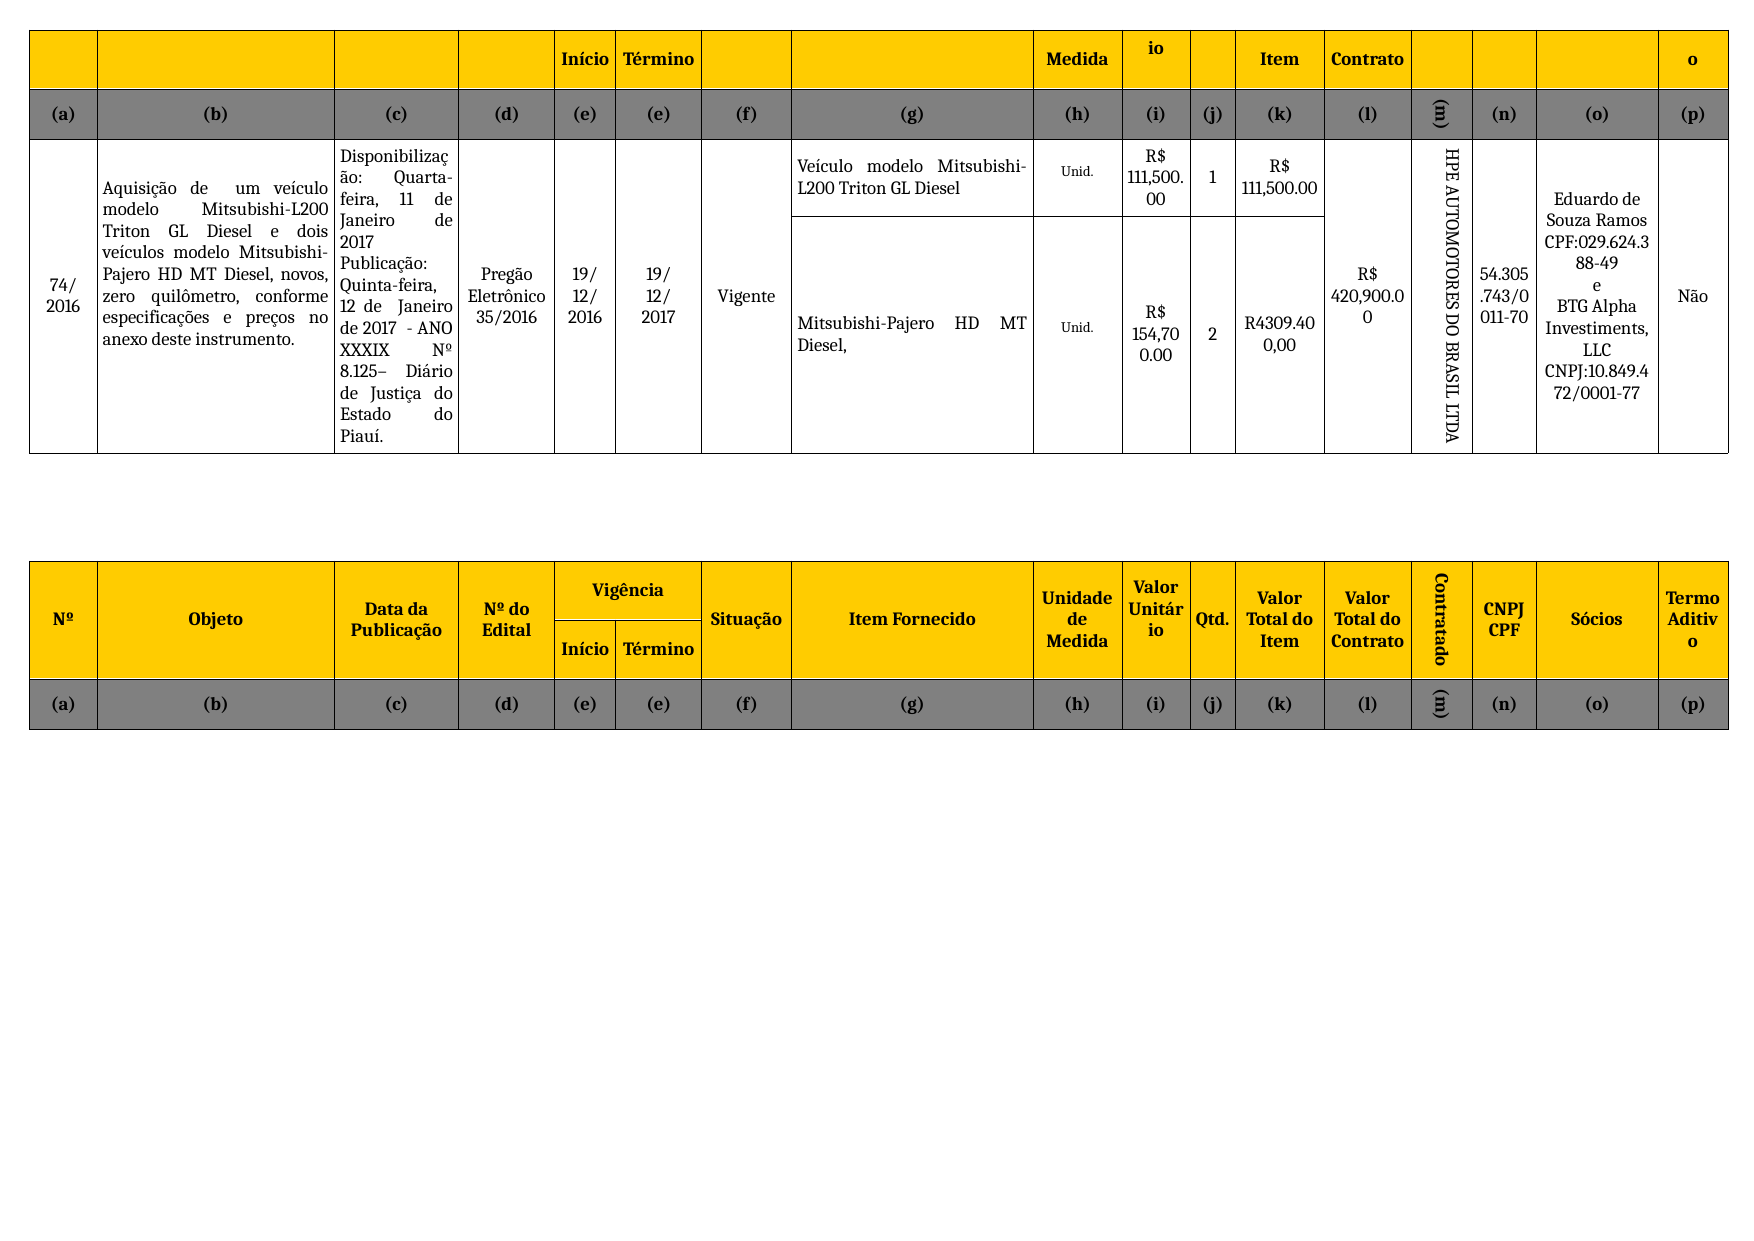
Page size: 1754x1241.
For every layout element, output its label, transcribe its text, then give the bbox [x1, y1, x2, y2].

table_header [335, 31, 458, 88]
table_cell (e) [555, 680, 615, 729]
table_cell 1 [1191, 140, 1235, 216]
table_header Qtd. [1191, 562, 1235, 678]
table_cell (j) [1191, 90, 1235, 139]
table_cell (j) [1191, 680, 1235, 729]
table_cell R$ 154.700,00 [1123, 217, 1190, 453]
table_header Unidade de Medida [1034, 562, 1122, 678]
table_cell (e) [616, 90, 701, 139]
table_cell (m) [1412, 680, 1472, 729]
table_header Valor Unitário [1123, 562, 1190, 678]
table_cell Aquisição de um veículo modelo Mitsubishi-L200 Triton GL Diesel e dois veículos modelo Mitsubishi-Pajero HD MT Diesel, novos, zero quilômetro, conforme especificações e preços no anexo deste instrumento. [98, 140, 334, 453]
table_cell Término [616, 31, 701, 88]
table_cell (h) [1034, 90, 1122, 139]
table_header [1473, 31, 1536, 88]
table_cell Início [555, 31, 615, 88]
table_cell (e) [616, 680, 701, 729]
table_cell 19/ 12/ 2016 [555, 140, 615, 453]
table_cell R$ 420.900,00 [1325, 140, 1411, 453]
table_header [702, 31, 791, 88]
table_cell Veículo modelo Mitsubishi-L200 Triton GL Diesel [792, 140, 1033, 216]
table_cell (i) [1123, 680, 1190, 729]
table_cell (i) [1123, 90, 1190, 139]
table_header Objeto [98, 562, 334, 678]
table_cell Eduardo de Souza Ramos CPF:029.624.388-49 e BTG Alpha Investiments, LLC CNPJ:10.849.472/0001-77 [1537, 140, 1658, 453]
table_cell (g) [792, 680, 1033, 729]
table_header Termo Aditivo [1659, 562, 1728, 678]
table_cell 54.305.743/0011-70 [1473, 140, 1536, 453]
table_cell R$ 111.500,00 [1236, 140, 1324, 216]
table_cell Não [1659, 140, 1728, 453]
table_cell Disponibilização: Quarta-feira, 11 de Janeiro de 2017 Publicação: Quinta-feira, 12 de Janeiro de 2017 - ANO XXXIX Nº 8.125– Diário de Justiça do Estado do Piauí. [335, 140, 458, 453]
table_cell 74/ 2016 [30, 140, 97, 453]
table_cell Pregão Eletrônico 35/2016 [459, 140, 554, 453]
table_cell (d) [459, 680, 554, 729]
table_cell (p) [1659, 680, 1728, 729]
table_cell R$ 111.500,00 [1123, 140, 1190, 216]
table_cell (g) [792, 90, 1033, 139]
table_cell (k) [1236, 680, 1324, 729]
table_cell (h) [1034, 680, 1122, 729]
table_header Nº [30, 562, 97, 678]
table_cell Unid. [1034, 140, 1122, 216]
table_cell (c) [335, 680, 458, 729]
table_cell (p) [1659, 90, 1728, 139]
table_cell 2 [1191, 217, 1235, 453]
table_cell 19/ 12/ 2017 [616, 140, 701, 453]
table_cell Início [555, 621, 615, 678]
table_header io [1123, 31, 1190, 88]
table_header Vigência [555, 562, 701, 619]
table_cell (o) [1537, 680, 1658, 729]
table_header Contratado [1412, 562, 1472, 678]
table_cell Vigente [702, 140, 791, 453]
table_cell (n) [1473, 90, 1536, 139]
table_cell Término [616, 621, 701, 678]
table_header [1412, 31, 1472, 88]
table_header [459, 31, 554, 88]
table_header [1191, 31, 1235, 88]
table_cell (m) [1412, 90, 1472, 139]
table_header Situação [702, 562, 791, 678]
table_header o [1659, 31, 1728, 88]
table_header [792, 31, 1033, 88]
table_cell (n) [1473, 680, 1536, 729]
table_header Item Fornecido [792, 562, 1033, 678]
table_cell HPE AUTOMOTORES DO BRASIL LTDA [1412, 140, 1472, 453]
table_header CNPJ CPF [1473, 562, 1536, 678]
table_cell (f) [702, 90, 791, 139]
table_header [98, 31, 334, 88]
table_cell (k) [1236, 90, 1324, 139]
table_header Valor Total do Contrato [1325, 562, 1411, 678]
table_cell Unid. [1034, 217, 1122, 453]
table_cell (d) [459, 90, 554, 139]
table_cell (b) [98, 90, 334, 139]
table_header [30, 31, 97, 88]
table_header Nº do Edital [459, 562, 554, 678]
table_cell (l) [1325, 680, 1411, 729]
table_cell Mitsubishi-Pajero HD MT Diesel, [792, 217, 1033, 453]
table_cell (e) [555, 90, 615, 139]
table_header Item [1236, 31, 1324, 88]
table_header Data da Publicação [335, 562, 458, 678]
table_cell (c) [335, 90, 458, 139]
table_cell (b) [98, 680, 334, 729]
table_cell (a) [30, 680, 97, 729]
table_header [1537, 31, 1658, 88]
table_header Sócios [1537, 562, 1658, 678]
table_cell (l) [1325, 90, 1411, 139]
table_header Medida [1034, 31, 1122, 88]
table_cell (a) [30, 90, 97, 139]
table_header Valor Total do Item [1236, 562, 1324, 678]
table_cell (o) [1537, 90, 1658, 139]
table_cell R4309.400,00 [1236, 217, 1324, 453]
table_cell (f) [702, 680, 791, 729]
table_header Contrato [1325, 31, 1411, 88]
